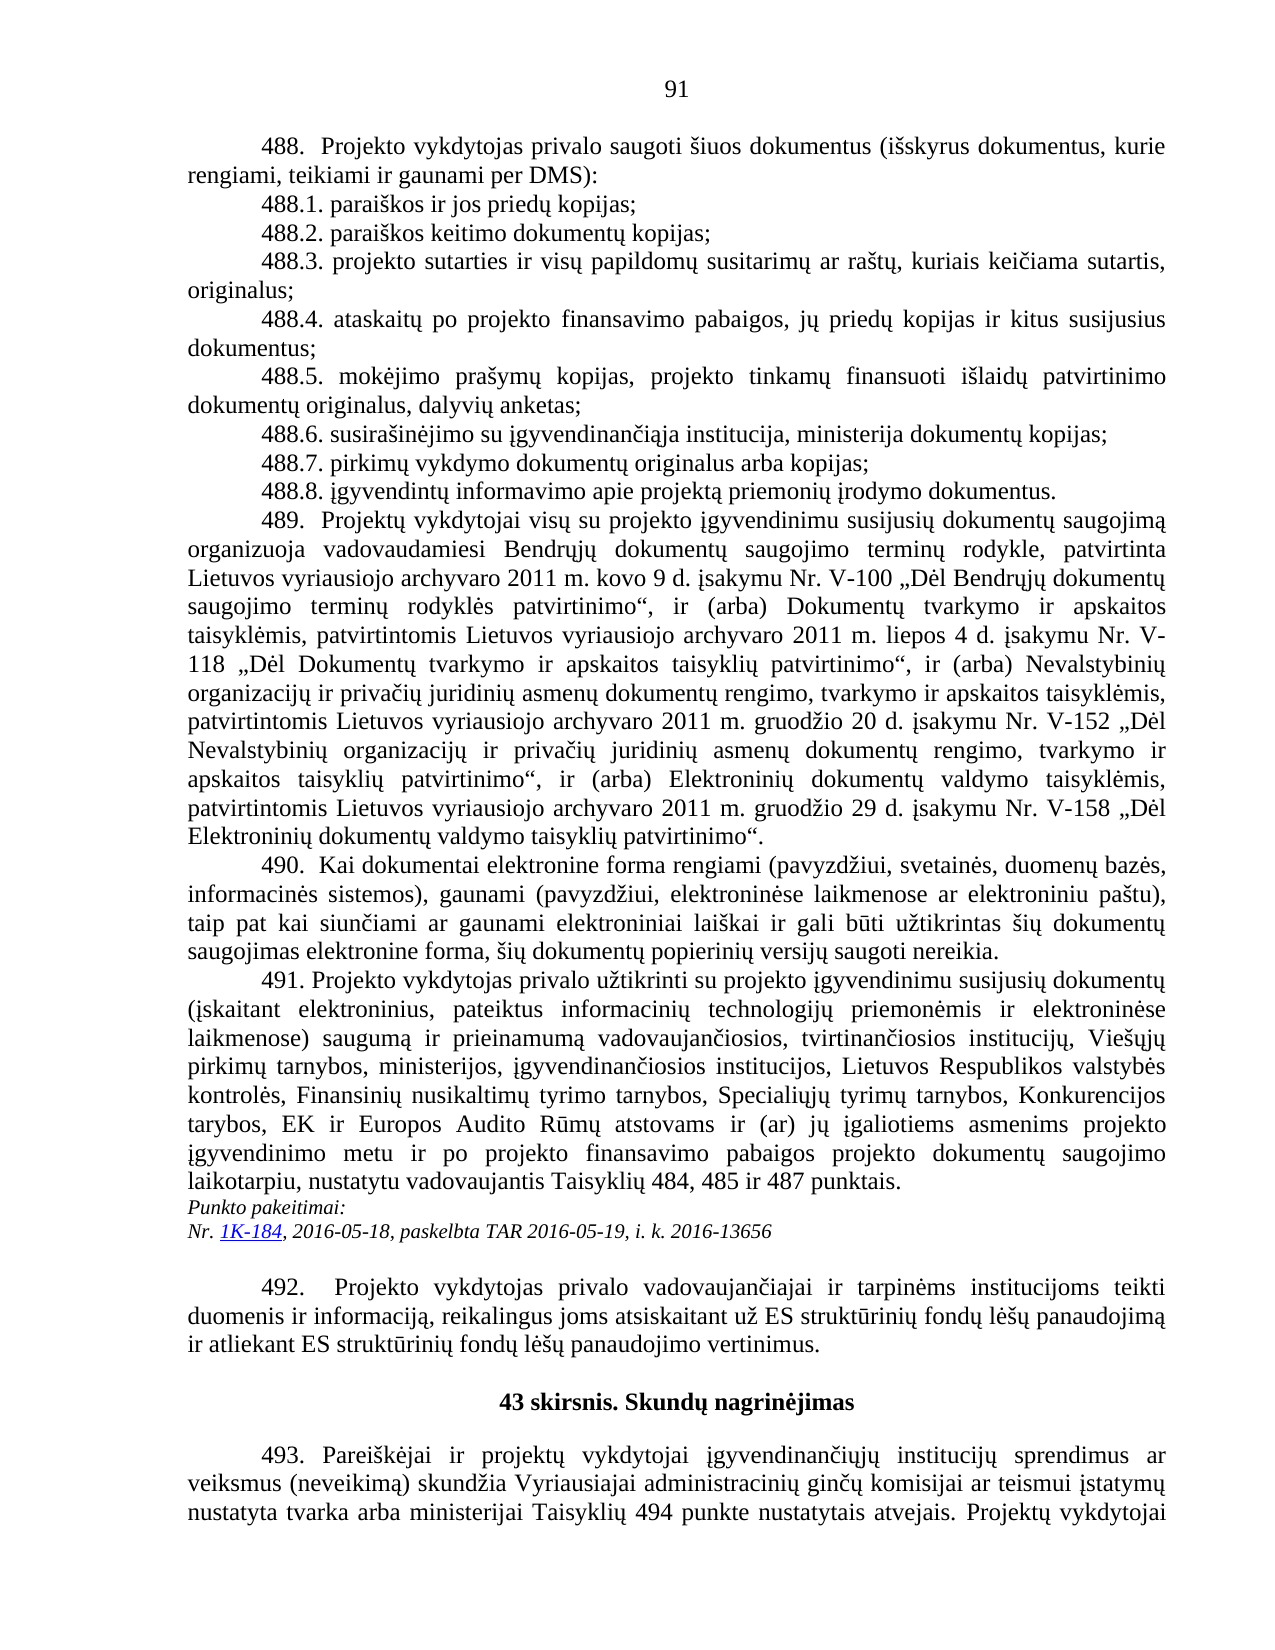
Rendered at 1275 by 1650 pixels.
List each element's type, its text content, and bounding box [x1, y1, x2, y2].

text 489. Projektų vykdytojai visų su projekto įgyvendinimu susijusių dokumentų saugojimą organizuoja vadovaudamiesi Bendrųjų dokumentų saugojimo terminų rodykle, patvirtinta Lietuvos vyriausiojo archyvaro 2011 m. kovo 9 d. įsakymu Nr. V-100 „Dėl Bendrųjų dokumentų saugojimo terminų rodyklės patvirtinimo“, ir (arba) Dokumentų tvarkymo ir apskaitos taisyklėmis, patvirtintomis Lietuvos vyriausiojo archyvaro 2011 m. liepos 4 d. įsakymu Nr. V-118 „Dėl Dokumentų tvarkymo ir apskaitos taisyklių patvirtinimo“, ir (arba) Nevalstybinių organizacijų ir privačių juridinių asmenų dokumentų rengimo, tvarkymo ir apskaitos taisyklėmis, patvirtintomis Lietuvos vyriausiojo archyvaro 2011 m. gruodžio 20 d. įsakymu Nr. V-152 „Dėl Nevalstybinių organizacijų ir privačių juridinių asmenų dokumentų rengimo, tvarkymo ir apskaitos taisyklių patvirtinimo“, ir (arba) Elektroninių dokumentų valdymo taisyklėmis, patvirtintomis Lietuvos vyriausiojo archyvaro 2011 m. gruodžio 29 d. įsakymu Nr. V-158 „Dėl Elektroninių dokumentų valdymo taisyklių patvirtinimo“. [187, 505, 1167, 850]
text 488. Projekto vykdytojas privalo saugoti šiuos dokumentus (išskyrus dokumentus, kurie rengiami, teikiami ir gaunami per DMS): [187, 131, 1167, 189]
text 488.8. įgyvendintų informavimo apie projektą priemonių įrodymo dokumentus. [187, 476, 1167, 505]
text 488.1. paraiškos ir jos priedų kopijas; [187, 189, 1167, 218]
text 493. Pareiškėjai ir projektų vykdytojai įgyvendinančiųjų institucijų sprendimus ar veiksmus (neveikimą) skundžia Vyriausiajai administracinių ginčų komisijai ar teismui įstatymų nustatyta tvarka arba ministerijai Taisyklių 494 punkte nustatytais atvejais. Projektų vykdytojai [187, 1440, 1167, 1526]
text 488.7. pirkimų vykdymo dokumentų originalus arba kopijas; [187, 448, 1167, 476]
text 492. Projekto vykdytojas privalo vadovaujančiajai ir tarpinėms institucijoms teikti duomenis ir informaciją, reikalingus joms atsiskaitant už ES struktūrinių fondų lėšų panaudojimą ir atliekant ES struktūrinių fondų lėšų panaudojimo vertinimus. [187, 1272, 1167, 1358]
text Nr. 1K-184, 2016-05-18, paskelbta TAR 2016-05-19, i. k. 2016-13656 [187, 1219, 1167, 1243]
text 491. Projekto vykdytojas privalo užtikrinti su projekto įgyvendinimu susijusių dokumentų (įskaitant elektroninius, pateiktus informacinių technologijų priemonėmis ir elektroninėse laikmenose) saugumą ir prieinamumą vadovaujančiosios, tvirtinančiosios institucijų, Viešųjų pirkimų tarnybos, ministerijos, įgyvendinančiosios institucijos, Lietuvos Respublikos valstybės kontrolės, Finansinių nusikaltimų tyrimo tarnybos, Specialiųjų tyrimų tarnybos, Konkurencijos tarybos, EK ir Europos Audito Rūmų atstovams ir (ar) jų įgaliotiems asmenims projekto įgyvendinimo metu ir po projekto finansavimo pabaigos projekto dokumentų saugojimo laikotarpiu, nustatytu vadovaujantis Taisyklių 484, 485 ir 487 punktais. [187, 965, 1167, 1195]
text 43 skirsnis. Skundų nagrinėjimas [246, 1387, 1107, 1416]
text 488.6. susirašinėjimo su įgyvendinančiąja institucija, ministerija dokumentų kopijas; [187, 419, 1167, 448]
text 490. Kai dokumentai elektronine forma rengiami (pavyzdžiui, svetainės, duomenų bazės, informacinės sistemos), gaunami (pavyzdžiui, elektroninėse laikmenose ar elektroniniu paštu), taip pat kai siunčiami ar gaunami elektroniniai laiškai ir gali būti užtikrintas šių dokumentų saugojimas elektronine forma, šių dokumentų popierinių versijų saugoti nereikia. [187, 850, 1167, 965]
text Punkto pakeitimai: [187, 1195, 1167, 1219]
text 488.4. ataskaitų po projekto finansavimo pabaigos, jų priedų kopijas ir kitus susijusius dokumentus; [187, 304, 1167, 361]
text 488.5. mokėjimo prašymų kopijas, projekto tinkamų finansuoti išlaidų patvirtinimo dokumentų originalus, dalyvių anketas; [187, 361, 1167, 419]
text 488.3. projekto sutarties ir visų papildomų susitarimų ar raštų, kuriais keičiama sutartis, originalus; [187, 246, 1167, 304]
text 488.2. paraiškos keitimo dokumentų kopijas; [187, 218, 1167, 246]
